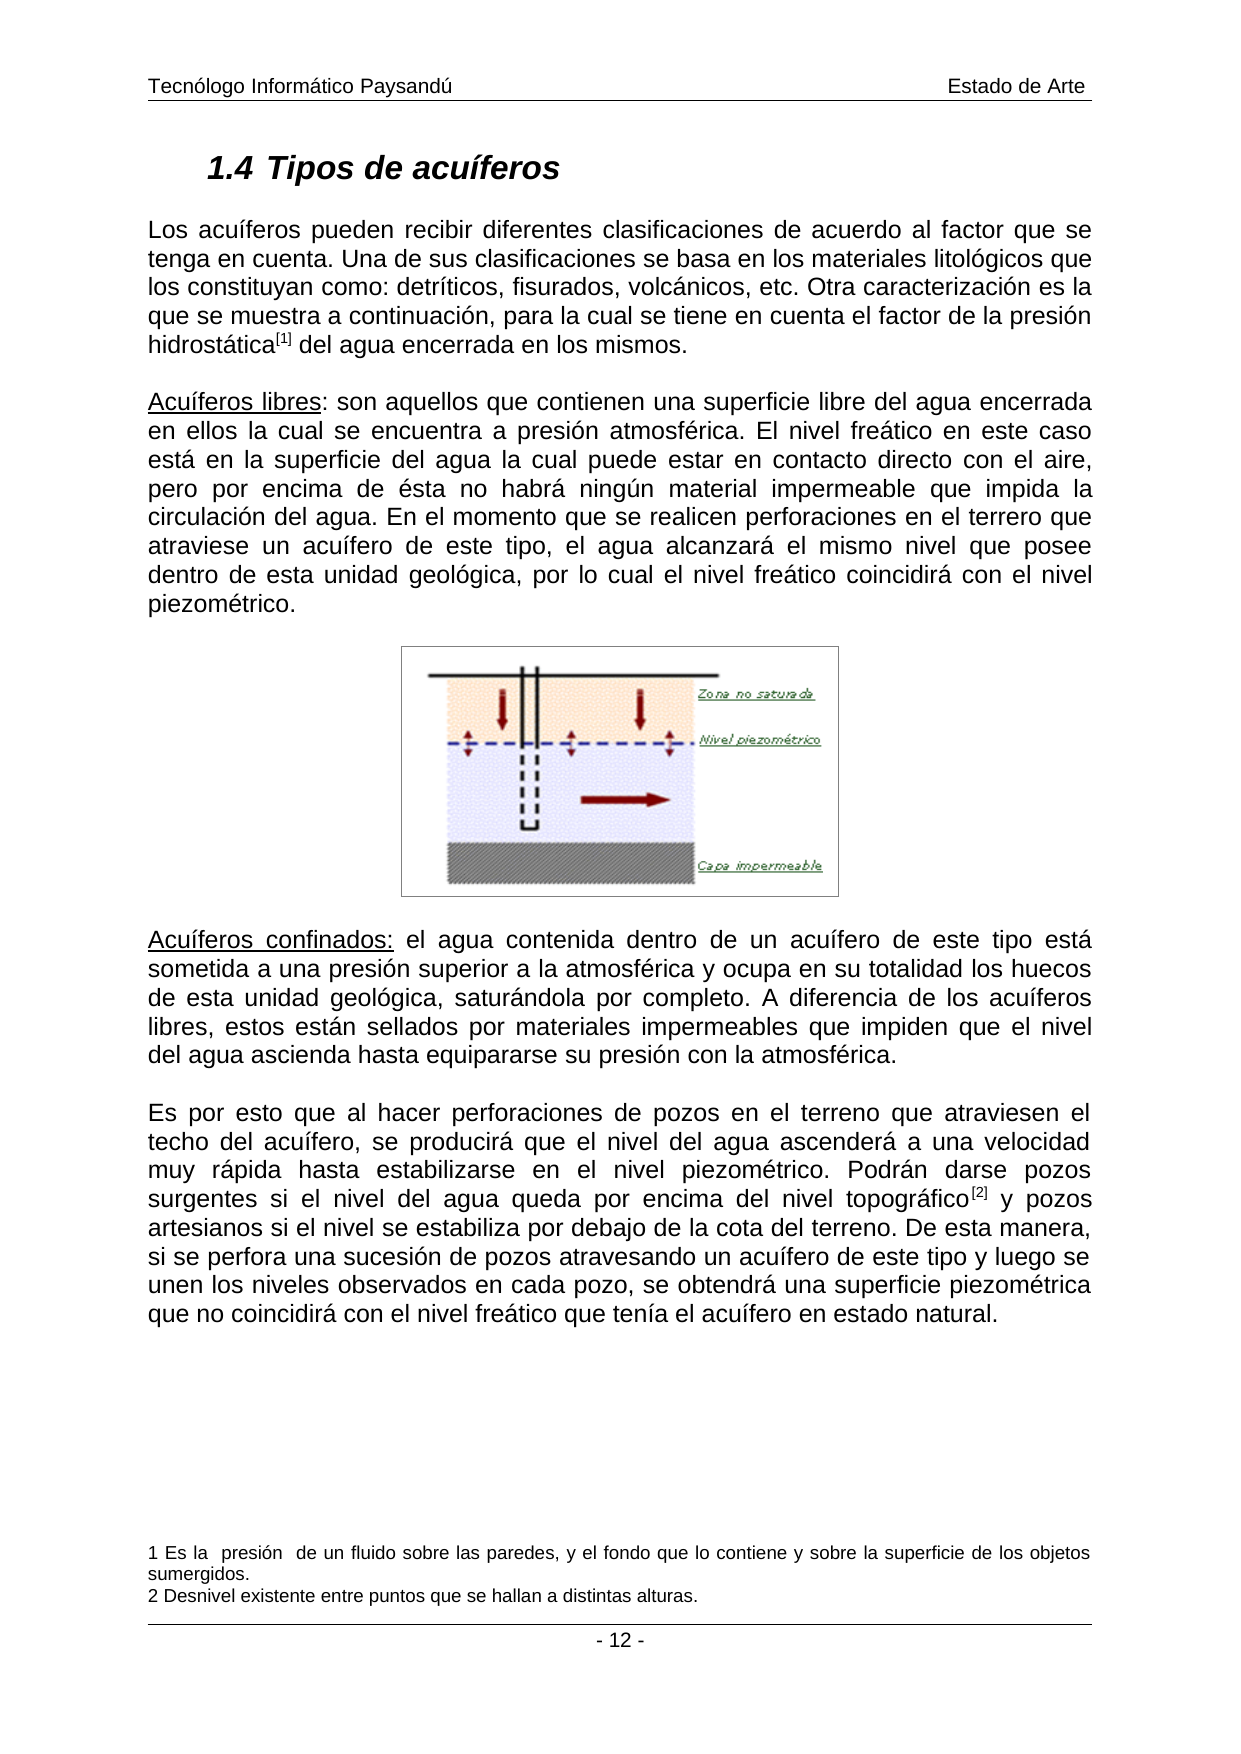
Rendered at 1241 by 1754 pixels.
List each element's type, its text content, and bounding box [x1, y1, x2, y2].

picture [417, 655, 823, 888]
subtitle Tipos de acuíferos [207, 148, 1092, 186]
text Acuíferos confinados: el agua contenida dentro de un acuífero de este tipo está sometida a una presión superior a la atmosférica y ocupa en su totalidad los huecos de esta unidad geológica, saturándola por completo. A diferencia de los acuíferos libres, estos están sellados por materiales impermeables que impiden que el nivel del agua ascienda hasta equipararse su presión con la atmosférica. [148, 925, 1092, 1069]
text Es la presión de un fluido sobre las paredes, y el fondo que lo contiene y sobre la superficie de los objetos sumergidos. [148, 1542, 1092, 1585]
text Los acuíferos pueden recibir diferentes clasificaciones de acuerdo al factor que se tenga en cuenta. Una de sus clasificaciones se basa en los materiales litológicos que los constituyan como: detríticos, fisurados, volcánicos, etc. Otra caracterización es la que se muestra a continuación, para la cual se tiene en cuenta el factor de la presión hidrostática[] del agua encerrada en los mismos. [148, 215, 1092, 359]
text Es por esto que al hacer perforaciones de pozos en el terreno que atraviesen el techo del acuífero, se producirá que el nivel del agua ascenderá a una velocidad muy rápida hasta estabilizarse en el nivel piezométrico. Podrán darse pozos surgentes si el nivel del agua queda por encima del nivel topográfico[] y pozos artesianos si el nivel se estabiliza por debajo de la cota del terreno. De esta manera, si se perfora una sucesión de pozos atravesando un acuífero de este tipo y luego se unen los niveles observados en cada pozo, se obtendrá una superficie piezométrica que no coincidirá con el nivel freático que tenía el acuífero en estado natural. [148, 1098, 1092, 1328]
text Acuíferos libres: son aquellos que contienen una superficie libre del agua encerrada en ellos la cual se encuentra a presión atmosférica. El nivel freático en este caso está en la superficie del agua la cual puede estar en contacto directo con el aire, pero por encima de ésta no habrá ningún material impermeable que impida la circulación del agua. En el momento que se realicen perforaciones en el terrero que atraviese un acuífero de este tipo, el agua alcanzará el mismo nivel que posee dentro de esta unidad geológica, por lo cual el nivel freático coincidirá con el nivel piezométrico. [148, 387, 1092, 617]
text Desnivel existente entre puntos que se hallan a distintas alturas. [148, 1585, 1092, 1606]
